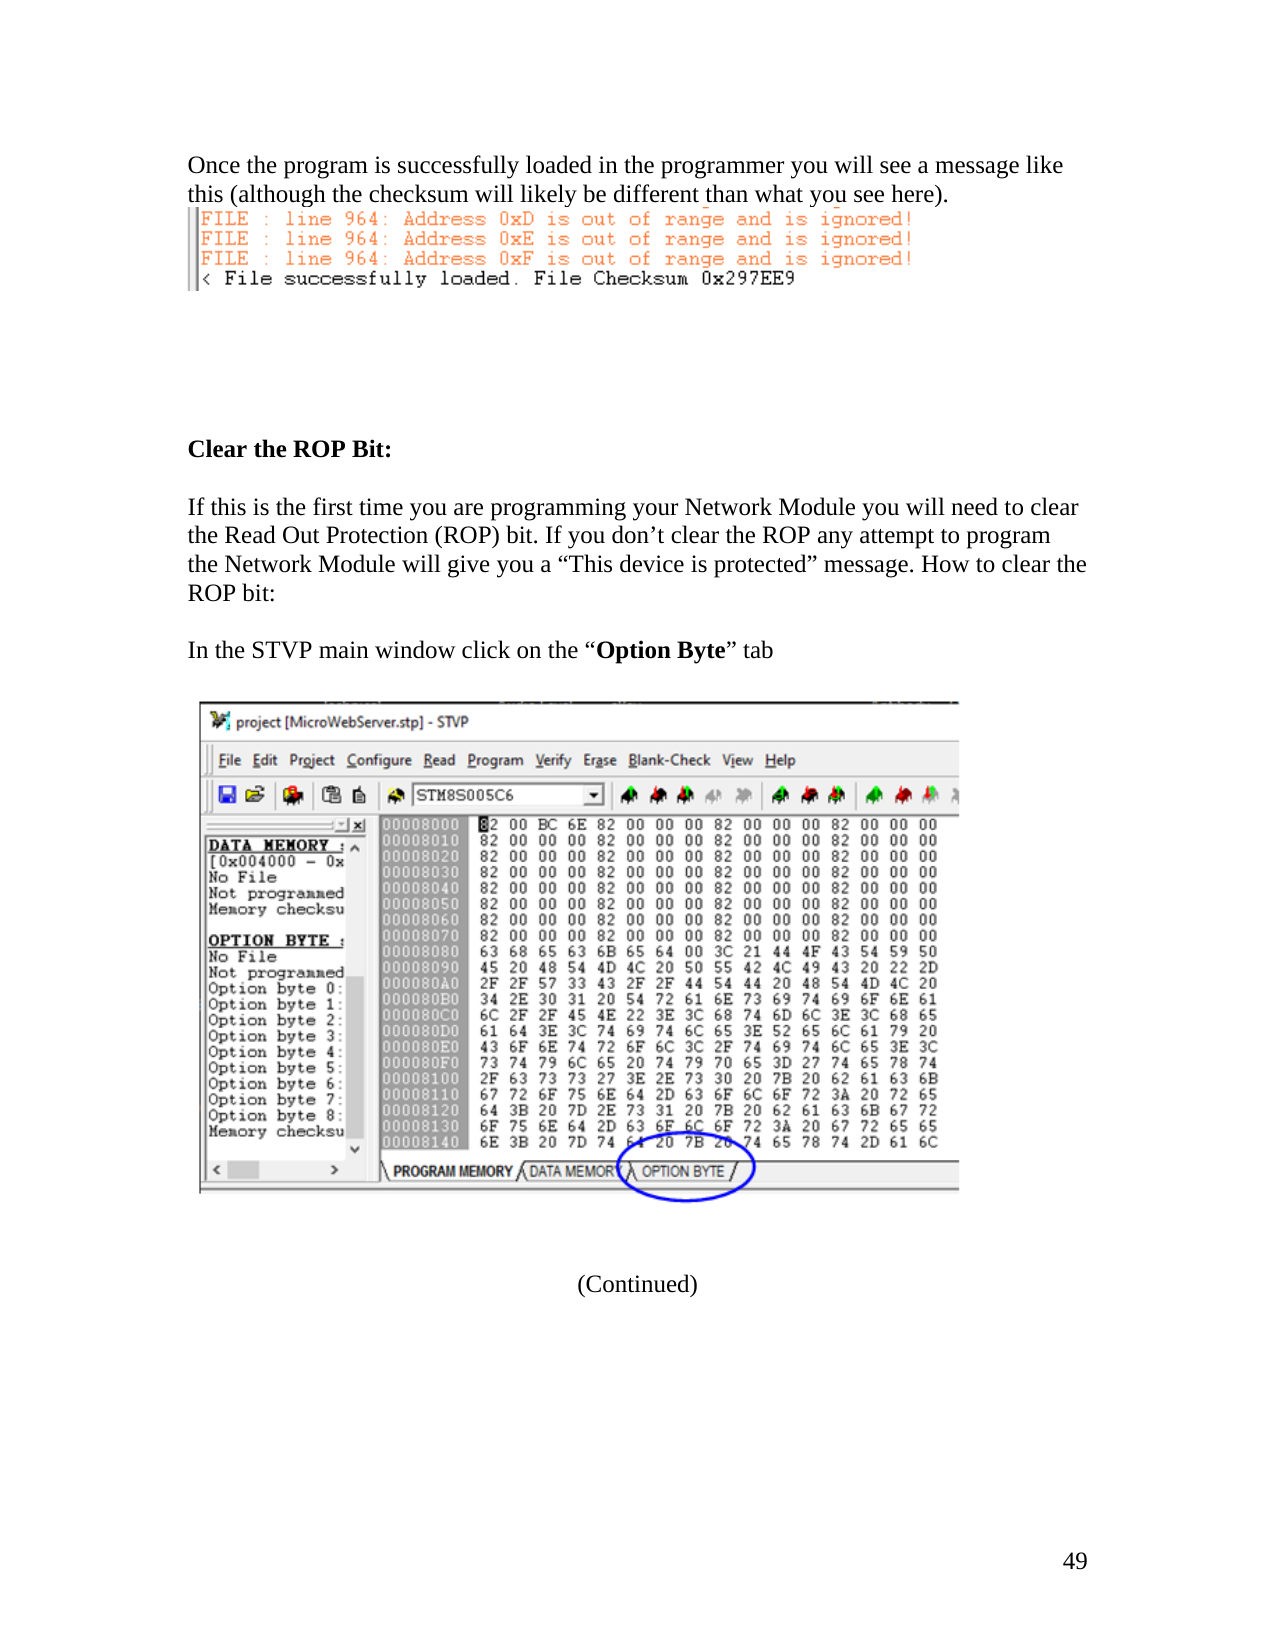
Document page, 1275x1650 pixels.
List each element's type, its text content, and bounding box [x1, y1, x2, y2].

picture [187, 207, 1063, 291]
text In the STVP main window click on the “Option Byte” tab [187, 635, 1087, 664]
picture [187, 692, 976, 1212]
text Once the program is successfully loaded in the programmer you will see a message like this (although the checksum will likely be different than what you see here). [187, 150, 1087, 207]
text Clear the ROP Bit: [187, 434, 1087, 463]
text If this is the first time you are programming your Network Module you will need to clear the Read Out Protection (ROP) bit. If you don’t clear the ROP any attempt to program the Network Module will give you a “This device is protected” message. How to clear the ROP bit: [187, 492, 1087, 607]
text (Continued) [187, 1269, 1087, 1298]
